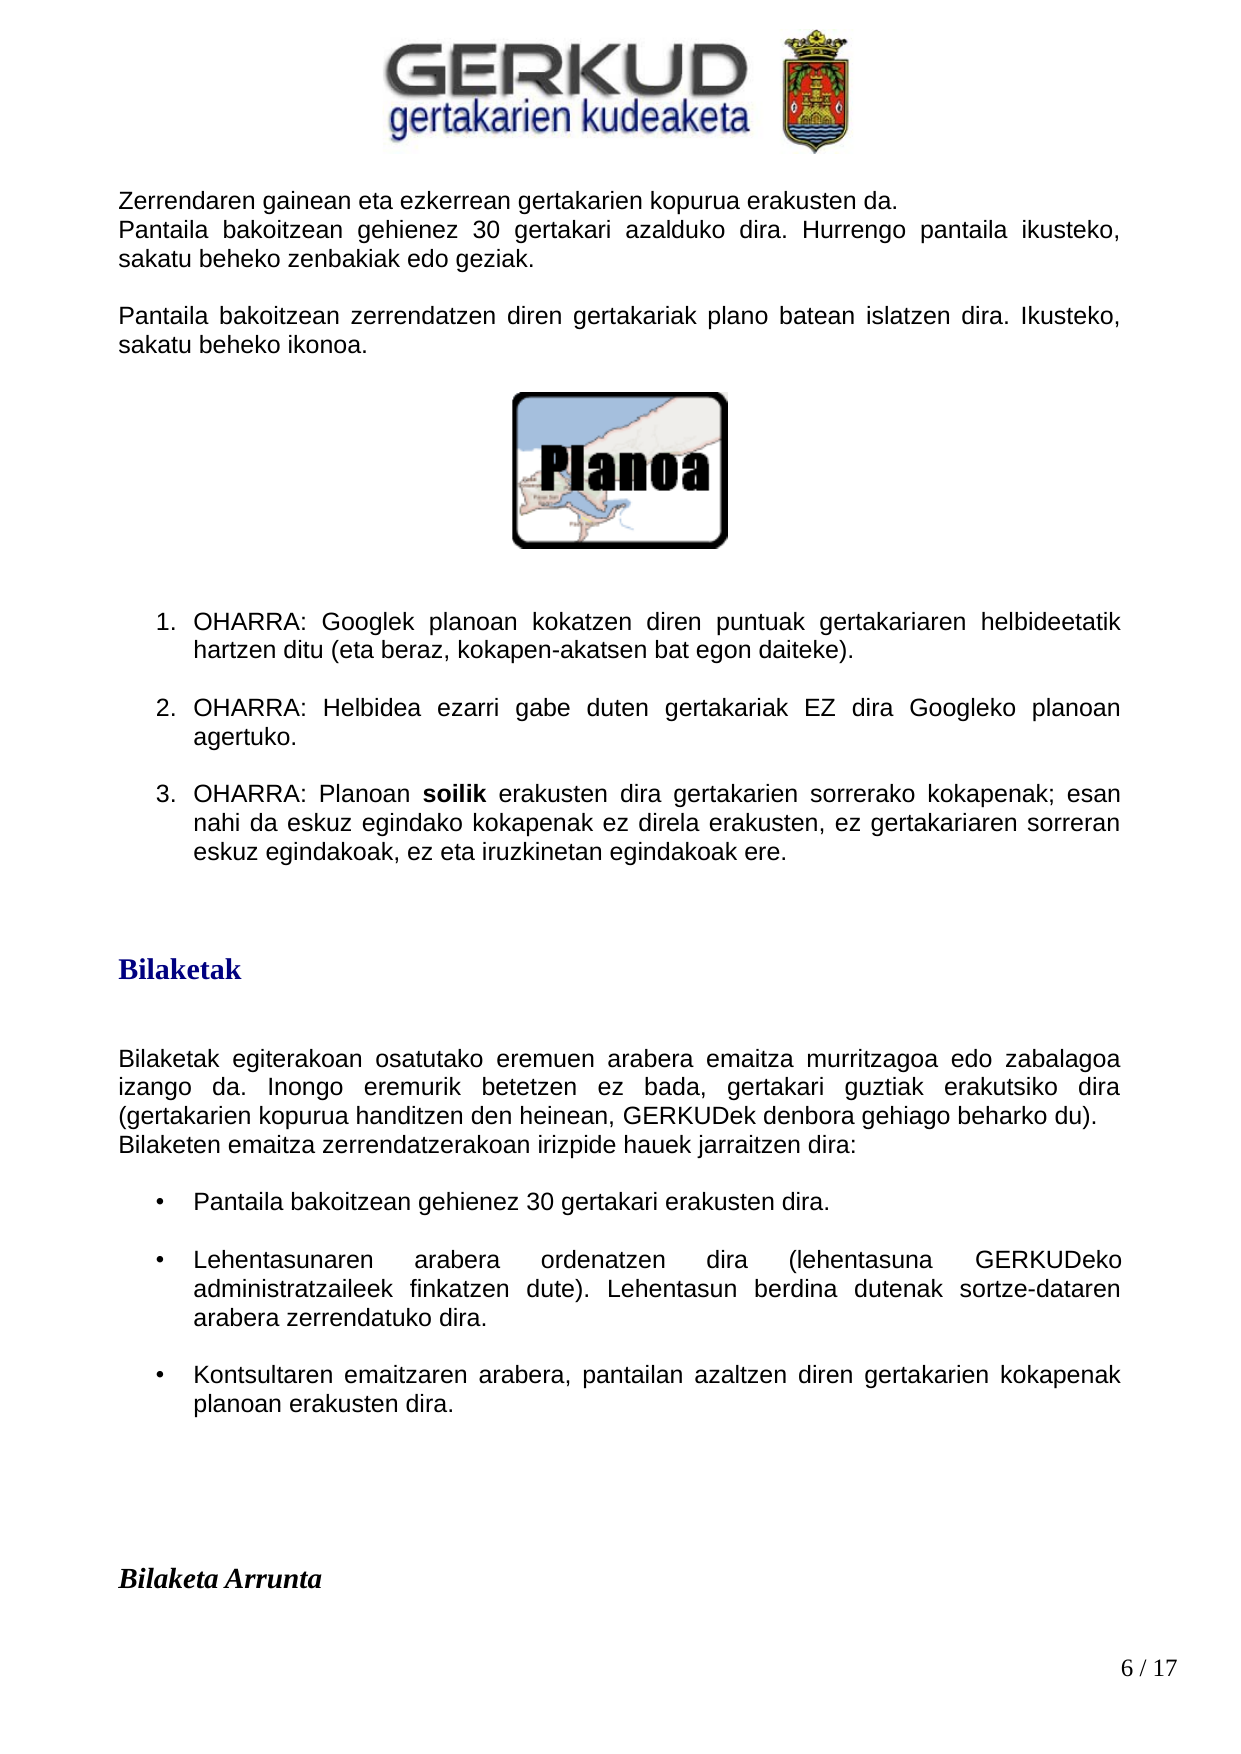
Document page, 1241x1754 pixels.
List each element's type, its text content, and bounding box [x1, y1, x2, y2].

text Bilaketen emaitza zerrendatzerakoan irizpide hauek jarraitzen dira: [118, 1130, 1122, 1158]
text Pantaila bakoitzean gehienez 30 gertakari azalduko dira. Hurrengo pantaila ikusteko, sakatu beheko zenbakiak edo geziak. [118, 215, 1122, 272]
subtitle Bilaketa Arrunta [118, 1561, 1122, 1595]
list OHARRA: Helbidea ezarri gabe duten gertakariak EZ dira Googleko planoan agertuko. [156, 693, 1122, 750]
list Pantaila bakoitzean gehienez 30 gertakari erakusten dira. [156, 1187, 1122, 1216]
list OHARRA: Googlek planoan kokatzen diren puntuak gertakariaren helbideetatik hartzen ditu (eta beraz, kokapen-akatsen bat egon daiteke). [156, 607, 1122, 664]
subtitle Bilaketak [118, 952, 1122, 986]
text Pantaila bakoitzean zerrendatzen diren gertakariak plano batean islatzen dira. Ikusteko, sakatu beheko ikonoa. [118, 301, 1122, 359]
list Kontsultaren emaitzaren arabera, pantailan azaltzen diren gertakarien kokapenak planoan erakusten dira. [156, 1360, 1122, 1418]
list Lehentasunaren arabera ordenatzen dira (lehentasuna GERKUDeko administratzaileek finkatzen dute). Lehentasun berdina dutenak sortze-dataren arabera zerrendatuko dira. [156, 1245, 1122, 1331]
text Bilaketak egiterakoan osatutako eremuen arabera emaitza murritzagoa edo zabalagoa izango da. Inongo eremurik betetzen ez bada, gertakari guztiak erakutsiko dira (gertakarien kopurua handitzen den heinean, GERKUDek denbora gehiago beharko du). [118, 1043, 1122, 1130]
picture [382, 29, 861, 154]
picture [512, 392, 728, 549]
list OHARRA: Planoan soilik erakusten dira gertakarien sorrerako kokapenak; esan nahi da eskuz egindako kokapenak ez direla erakusten, ez gertakariaren sorreran eskuz egindakoak, ez eta iruzkinetan egindakoak ere. [156, 779, 1122, 865]
text Zerrendaren gainean eta ezkerrean gertakarien kopurua erakusten da. [118, 186, 1122, 215]
